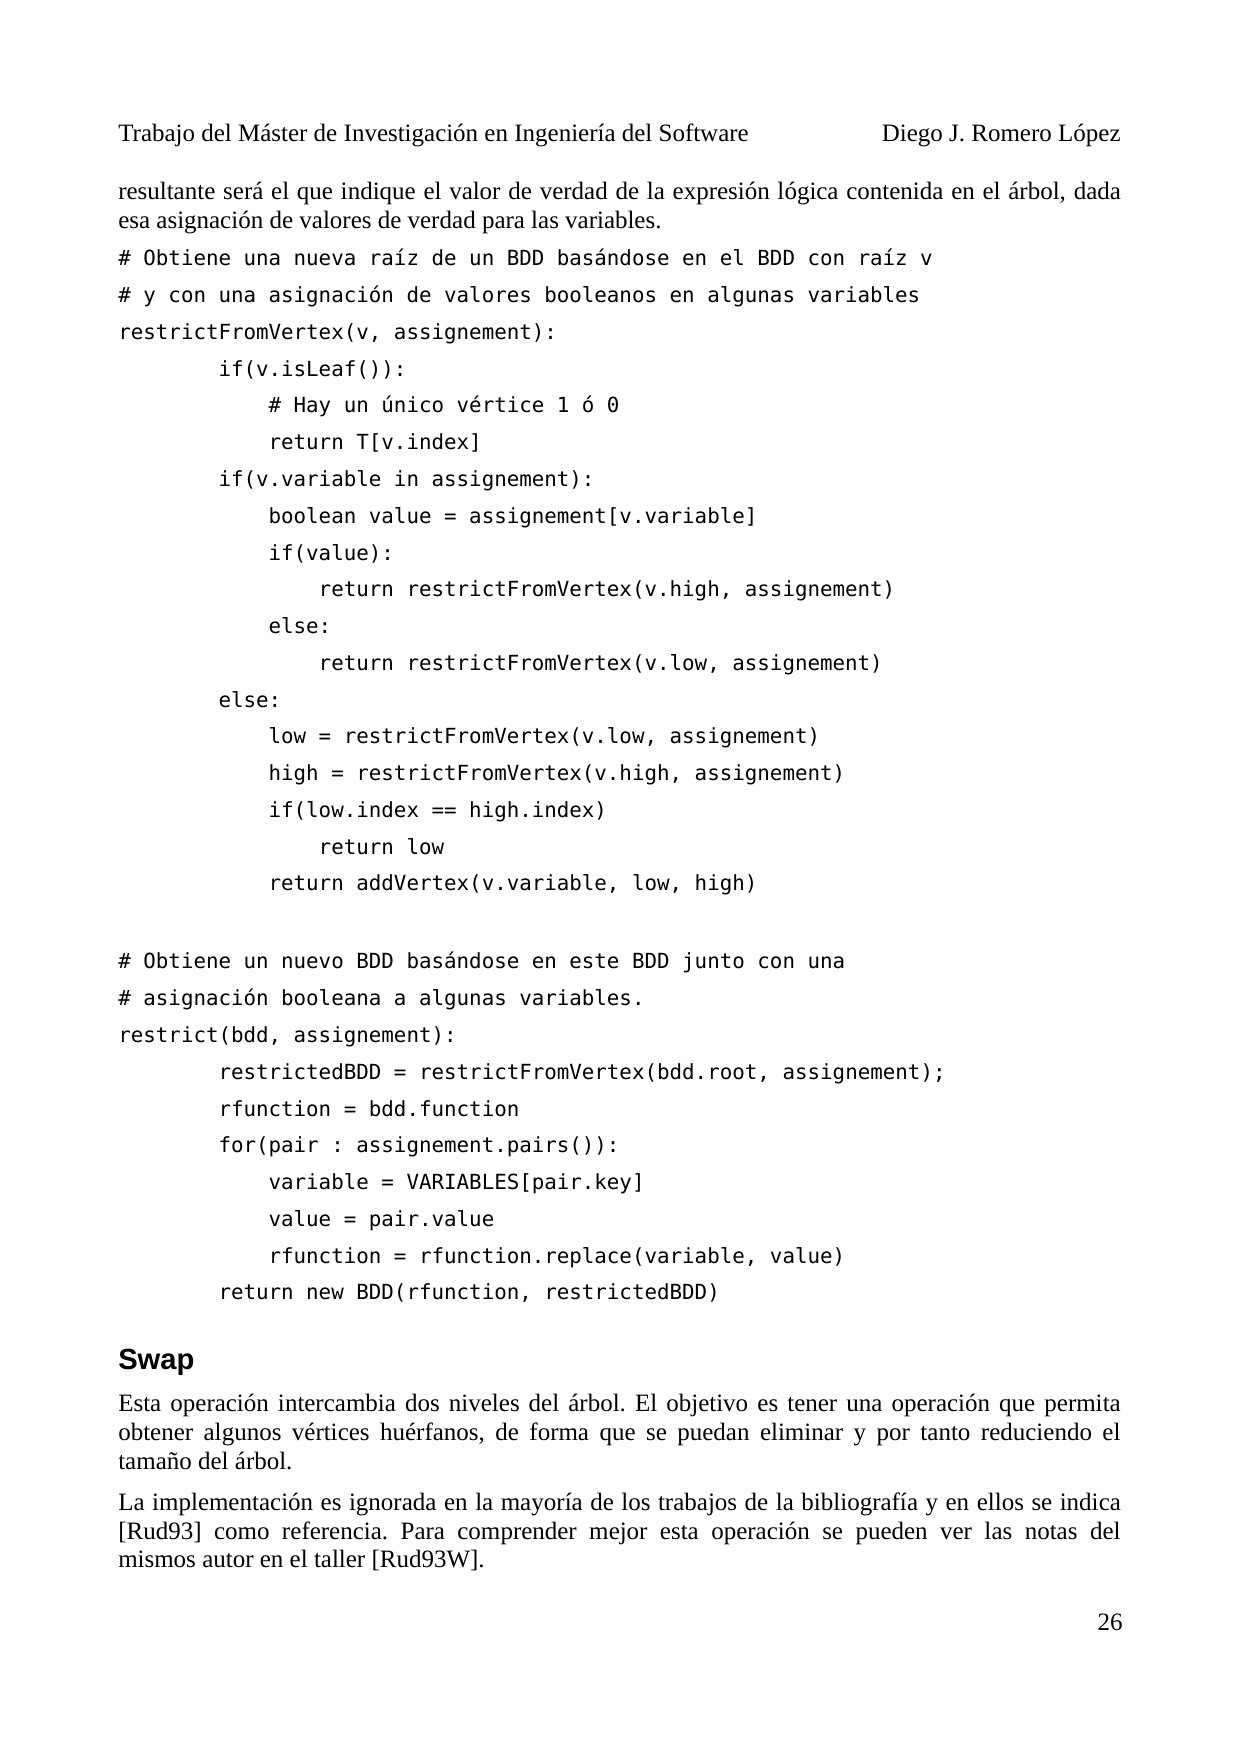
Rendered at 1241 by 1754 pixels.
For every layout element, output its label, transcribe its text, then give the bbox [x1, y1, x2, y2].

subtitle Swap [118, 1342, 1122, 1376]
text Esta operación intercambia dos niveles del árbol. El objetivo es tener una operación que permita obtener algunos vértices huérfanos, de forma que se puedan eliminar y por tanto reduciendo el tamaño del árbol. [118, 1388, 1122, 1474]
text # y con una asignación de valores booleanos en algunas variables [118, 283, 1122, 307]
text resultante será el que indique el valor de verdad de la expresión lógica contenida en el árbol, dada esa asignación de valores de verdad para las variables. [118, 176, 1122, 234]
text restrictedBDD = restrictFromVertex(bdd.root, assignement); [118, 1060, 1122, 1084]
text else: [118, 614, 1122, 638]
text for(pair : assignement.pairs()): [118, 1133, 1122, 1158]
text return T[v.index] [118, 430, 1122, 454]
text variable = VARIABLES[pair.key] [118, 1170, 1122, 1194]
text return restrictFromVertex(v.high, assignement) [118, 577, 1122, 602]
text # asignación booleana a algunas variables. [118, 986, 1122, 1011]
text La implementación es ignorada en la mayoría de los trabajos de la bibliografía y en ellos se indica [Rud93] como referencia. Para comprender mejor esta operación se pueden ver las notas del mismos autor en el taller [Rud93W]. [118, 1487, 1122, 1573]
text rfunction = bdd.function [118, 1097, 1122, 1121]
text return low [118, 835, 1122, 859]
text # Obtiene un nuevo BDD basándose en este BDD junto con una [118, 949, 1122, 974]
text rfunction = rfunction.replace(variable, value) [118, 1244, 1122, 1268]
text # Obtiene una nueva raíz de un BDD basándose en el BDD con raíz v [118, 246, 1122, 271]
text low = restrictFromVertex(v.low, assignement) [118, 724, 1122, 749]
text restrict(bdd, assignement): [118, 1023, 1122, 1047]
text value = pair.value [118, 1207, 1122, 1231]
text return restrictFromVertex(v.low, assignement) [118, 651, 1122, 675]
text return new BDD(rfunction, restrictedBDD) [118, 1280, 1122, 1305]
text return addVertex(v.variable, low, high) [118, 871, 1122, 896]
text boolean value = assignement[v.variable] [118, 504, 1122, 528]
text if(v.variable in assignement): [118, 467, 1122, 491]
text restrictFromVertex(v, assignement): [118, 320, 1122, 344]
text high = restrictFromVertex(v.high, assignement) [118, 761, 1122, 785]
text if(v.isLeaf()): [118, 357, 1122, 381]
text if(low.index == high.index) [118, 798, 1122, 822]
text else: [118, 688, 1122, 712]
text if(value): [118, 541, 1122, 565]
text # Hay un único vértice 1 ó 0 [118, 393, 1122, 418]
